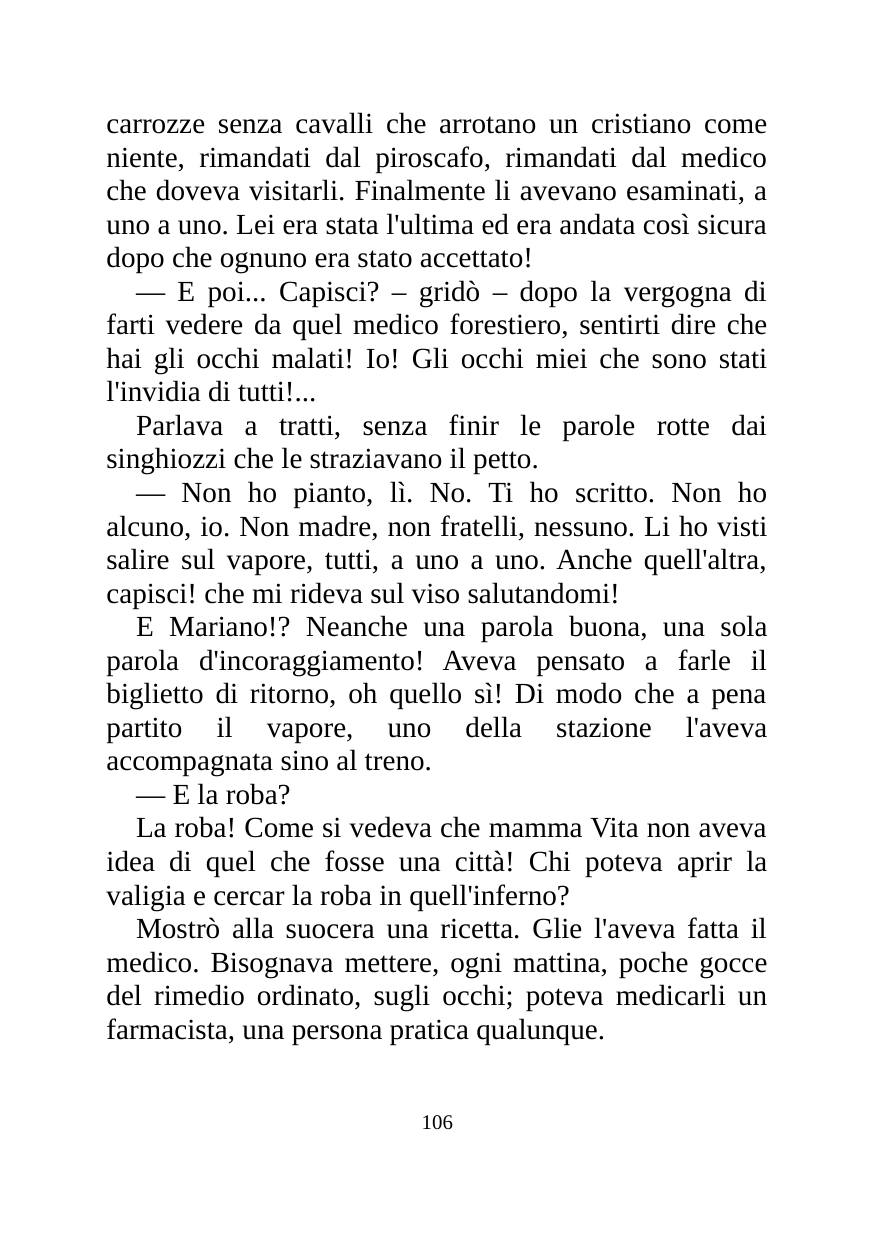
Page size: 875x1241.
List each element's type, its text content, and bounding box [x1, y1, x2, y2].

text La roba! Come si vedeva che mamma Vita non aveva idea di quel che fosse una città! Chi poteva aprir la valigia e cercar la roba in quell'inferno? [106, 811, 768, 911]
text Parlava a tratti, senza finir le parole rotte dai singhiozzi che le straziavano il petto. [106, 408, 768, 475]
text E Mariano!? Neanche una parola buona, una sola parola d'incoraggiamento! Aveva pensato a farle il biglietto di ritorno, oh quello sì! Di modo che a pena partito il vapore, uno della stazione l'aveva accompagnata sino al treno. [106, 609, 768, 777]
text Mostrò alla suocera una ricetta. Glie l'aveva fatta il medico. Bisognava mettere, ogni mattina, poche gocce del rimedio ordinato, sugli occhi; poteva medicarli un farmacista, una persona pratica qualunque. [106, 911, 768, 1045]
text — Non ho pianto, lì. No. Ti ho scritto. Non ho alcuno, io. Non madre, non fratelli, nessuno. Li ho visti salire sul vapore, tutti, a uno a uno. Anche quell'altra, capisci! che mi rideva sul viso salutandomi! [106, 475, 768, 609]
text — E la roba? [106, 777, 768, 811]
text — E poi... Capisci? – gridò – dopo la vergogna di farti vedere da quel medico forestiero, sentirti dire che hai gli occhi malati! Io! Gli occhi miei che sono stati l'invidia di tutti!... [106, 274, 768, 408]
text carrozze senza cavalli che arrotano un cristiano come niente, rimandati dal piroscafo, rimandati dal medico che doveva visitarli. Finalmente li avevano esaminati, a uno a uno. Lei era stata l'ultima ed era andata così sicura dopo che ognuno era stato accettato! [106, 106, 768, 274]
